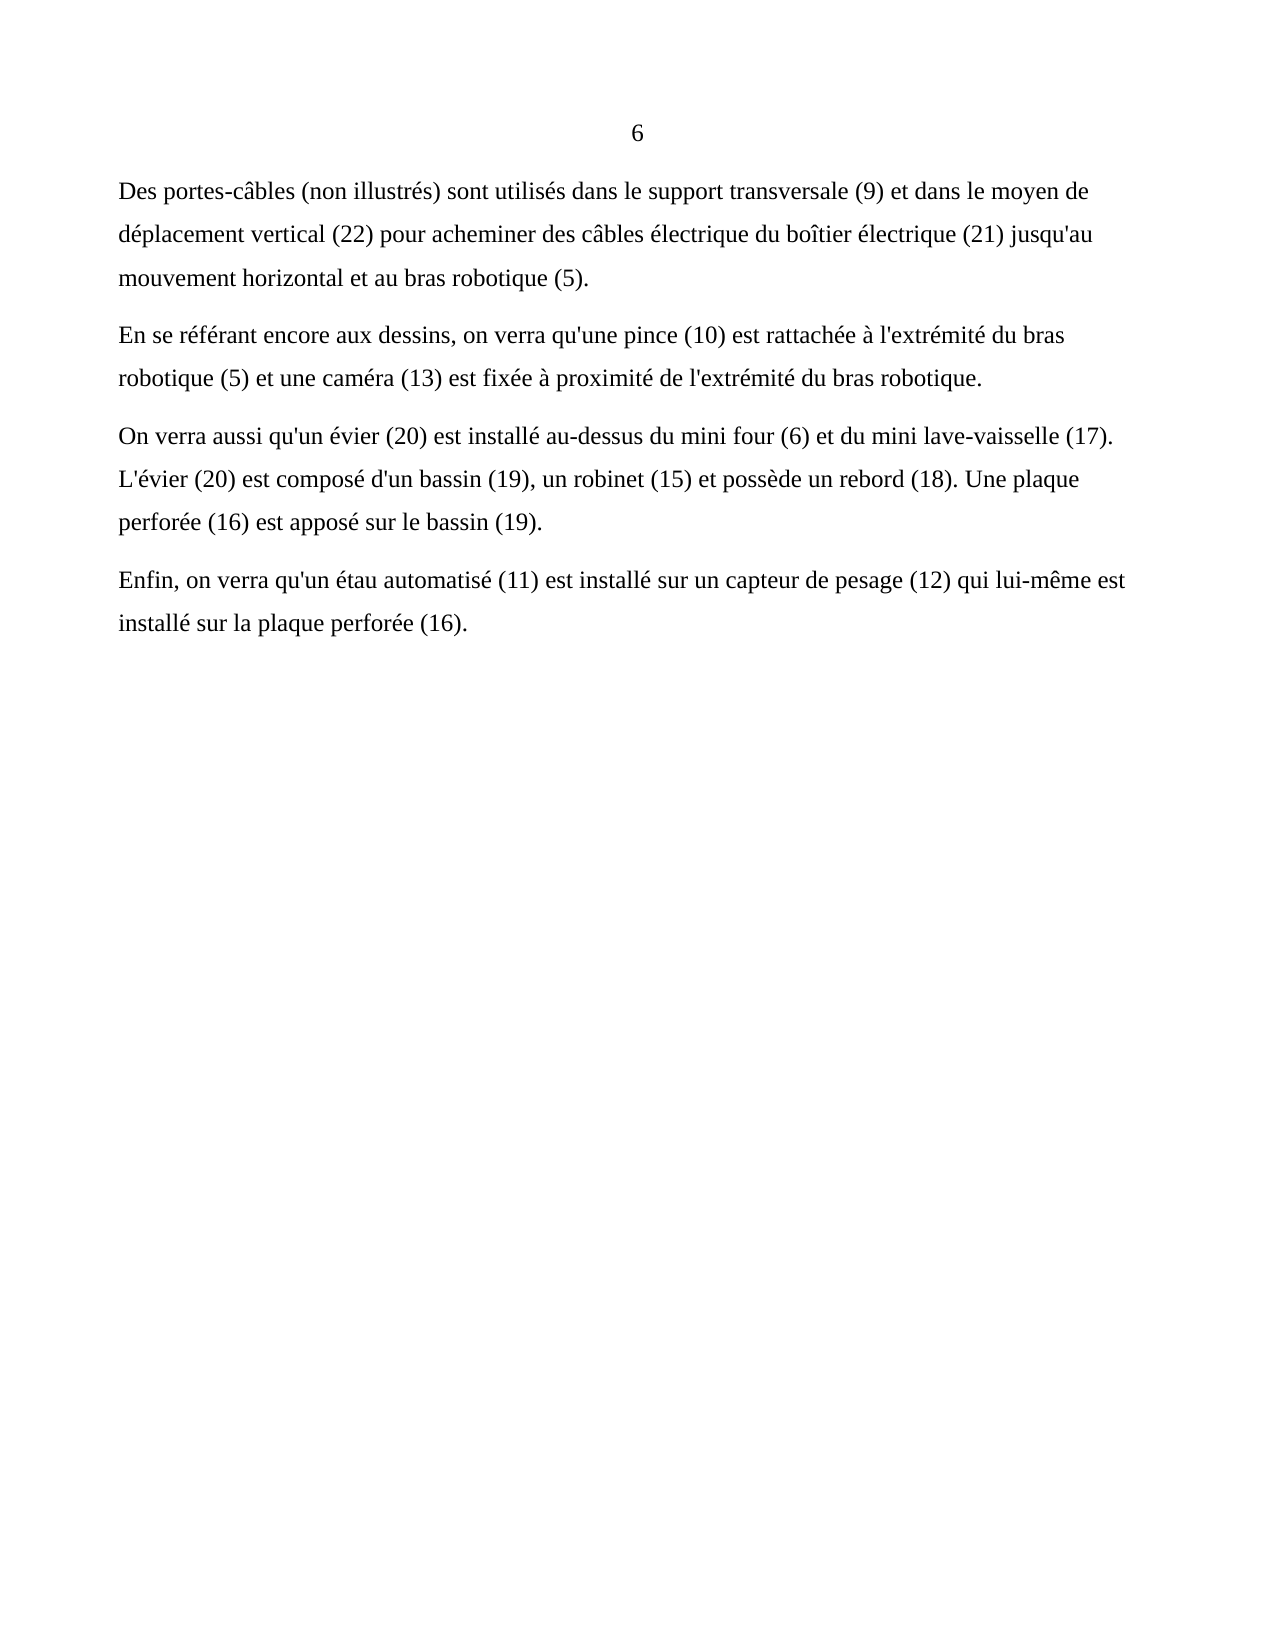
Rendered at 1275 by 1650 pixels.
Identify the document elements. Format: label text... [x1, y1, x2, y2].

text On verra aussi qu'un évier (20) est installé au-dessus du mini four (6) et du mini lave-vaisselle (17). L'évier (20) est composé d'un bassin (19), un robinet (15) et possède un rebord (18). Une plaque perforée (16) est apposé sur le bassin (19). [118, 421, 1157, 536]
text En se référant encore aux dessins, on verra qu'une pince (10) est rattachée à l'extrémité du bras robotique (5) et une caméra (13) est fixée à proximité de l'extrémité du bras robotique. [118, 320, 1157, 392]
text Des portes-câbles (non illustrés) sont utilisés dans le support transversale (9) et dans le moyen de déplacement vertical (22) pour acheminer des câbles électrique du boîtier électrique (21) jusqu'au mouvement horizontal et au bras robotique (5). [118, 176, 1157, 291]
text Enfin, on verra qu'un étau automatisé (11) est installé sur un capteur de pesage (12) qui lui-même est installé sur la plaque perforée (16). [118, 565, 1157, 637]
